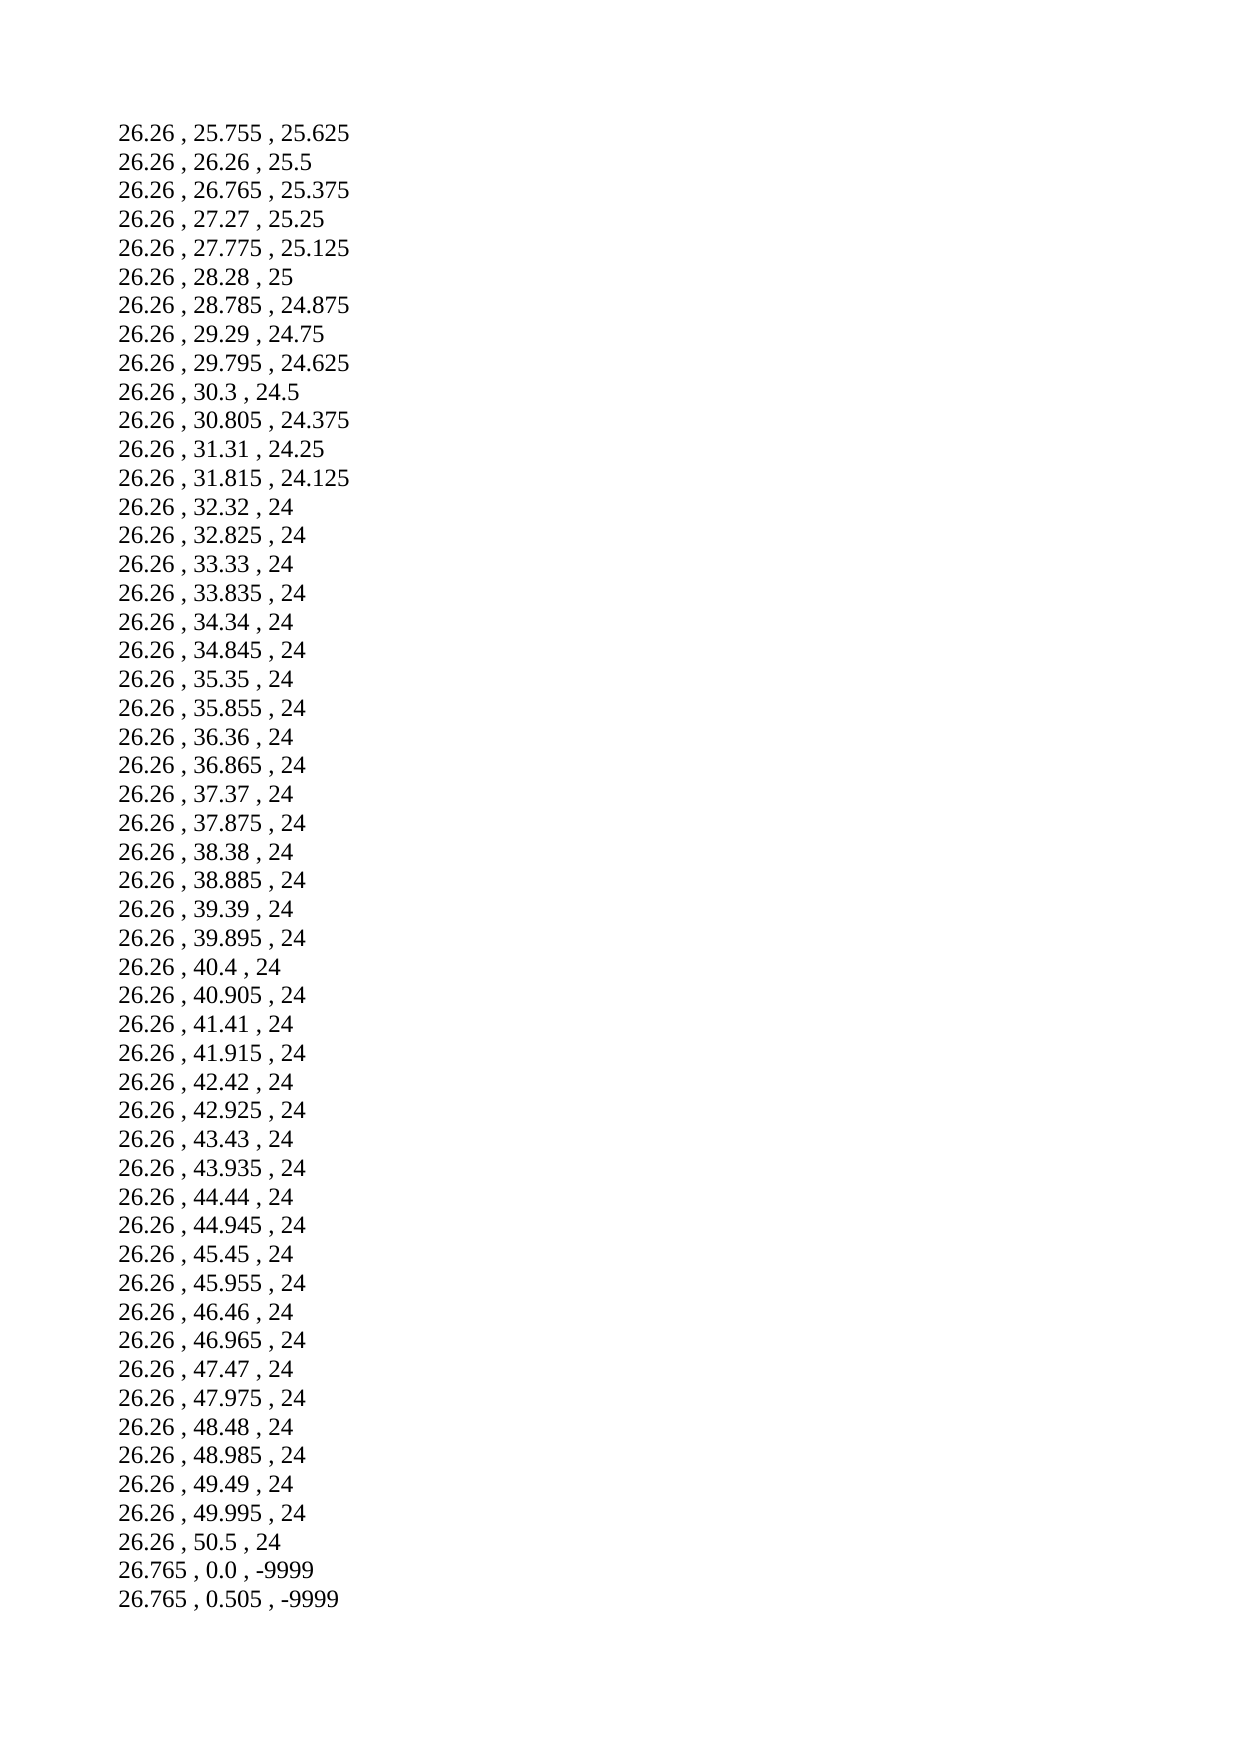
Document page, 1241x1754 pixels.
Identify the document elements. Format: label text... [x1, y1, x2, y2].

text 26.26 , 47.975 , 24 [118, 1383, 1122, 1412]
text 26.26 , 49.995 , 24 [118, 1498, 1122, 1527]
text 26.26 , 33.835 , 24 [118, 578, 1122, 607]
text 26.26 , 40.905 , 24 [118, 981, 1122, 1009]
text 26.26 , 43.43 , 24 [118, 1124, 1122, 1153]
text 26.26 , 49.49 , 24 [118, 1469, 1122, 1498]
text 26.26 , 46.965 , 24 [118, 1326, 1122, 1354]
text 26.26 , 40.4 , 24 [118, 952, 1122, 981]
text 26.26 , 39.39 , 24 [118, 894, 1122, 923]
text 26.26 , 28.785 , 24.875 [118, 291, 1122, 319]
text 26.26 , 30.805 , 24.375 [118, 406, 1122, 434]
text 26.26 , 46.46 , 24 [118, 1297, 1122, 1326]
text 26.26 , 31.31 , 24.25 [118, 434, 1122, 463]
text 26.26 , 25.755 , 25.625 [118, 118, 1122, 147]
text 26.26 , 48.985 , 24 [118, 1441, 1122, 1469]
text 26.26 , 37.875 , 24 [118, 808, 1122, 837]
text 26.26 , 35.35 , 24 [118, 664, 1122, 693]
text 26.26 , 32.32 , 24 [118, 492, 1122, 521]
text 26.26 , 31.815 , 24.125 [118, 463, 1122, 492]
text 26.765 , 0.505 , -9999 [118, 1584, 1122, 1613]
text 26.26 , 30.3 , 24.5 [118, 377, 1122, 406]
text 26.26 , 41.41 , 24 [118, 1009, 1122, 1038]
text 26.26 , 28.28 , 25 [118, 262, 1122, 291]
text 26.26 , 41.915 , 24 [118, 1038, 1122, 1067]
text 26.26 , 38.885 , 24 [118, 866, 1122, 894]
text 26.26 , 39.895 , 24 [118, 923, 1122, 952]
text 26.26 , 42.42 , 24 [118, 1067, 1122, 1096]
text 26.26 , 37.37 , 24 [118, 779, 1122, 808]
text 26.26 , 44.44 , 24 [118, 1182, 1122, 1211]
text 26.26 , 34.34 , 24 [118, 607, 1122, 636]
text 26.26 , 26.765 , 25.375 [118, 176, 1122, 204]
text 26.26 , 45.955 , 24 [118, 1268, 1122, 1297]
text 26.26 , 27.27 , 25.25 [118, 204, 1122, 233]
text 26.26 , 32.825 , 24 [118, 521, 1122, 549]
text 26.26 , 47.47 , 24 [118, 1354, 1122, 1383]
text 26.26 , 27.775 , 25.125 [118, 233, 1122, 262]
text 26.26 , 35.855 , 24 [118, 693, 1122, 722]
text 26.26 , 38.38 , 24 [118, 837, 1122, 866]
text 26.26 , 26.26 , 25.5 [118, 147, 1122, 176]
text 26.26 , 44.945 , 24 [118, 1211, 1122, 1239]
text 26.26 , 43.935 , 24 [118, 1153, 1122, 1182]
text 26.26 , 42.925 , 24 [118, 1096, 1122, 1124]
text 26.26 , 29.29 , 24.75 [118, 319, 1122, 348]
text 26.26 , 36.865 , 24 [118, 751, 1122, 779]
text 26.26 , 29.795 , 24.625 [118, 348, 1122, 377]
text 26.26 , 36.36 , 24 [118, 722, 1122, 751]
text 26.26 , 45.45 , 24 [118, 1239, 1122, 1268]
text 26.26 , 50.5 , 24 [118, 1527, 1122, 1556]
text 26.26 , 33.33 , 24 [118, 549, 1122, 578]
text 26.26 , 34.845 , 24 [118, 636, 1122, 664]
text 26.765 , 0.0 , -9999 [118, 1556, 1122, 1584]
text 26.26 , 48.48 , 24 [118, 1412, 1122, 1441]
